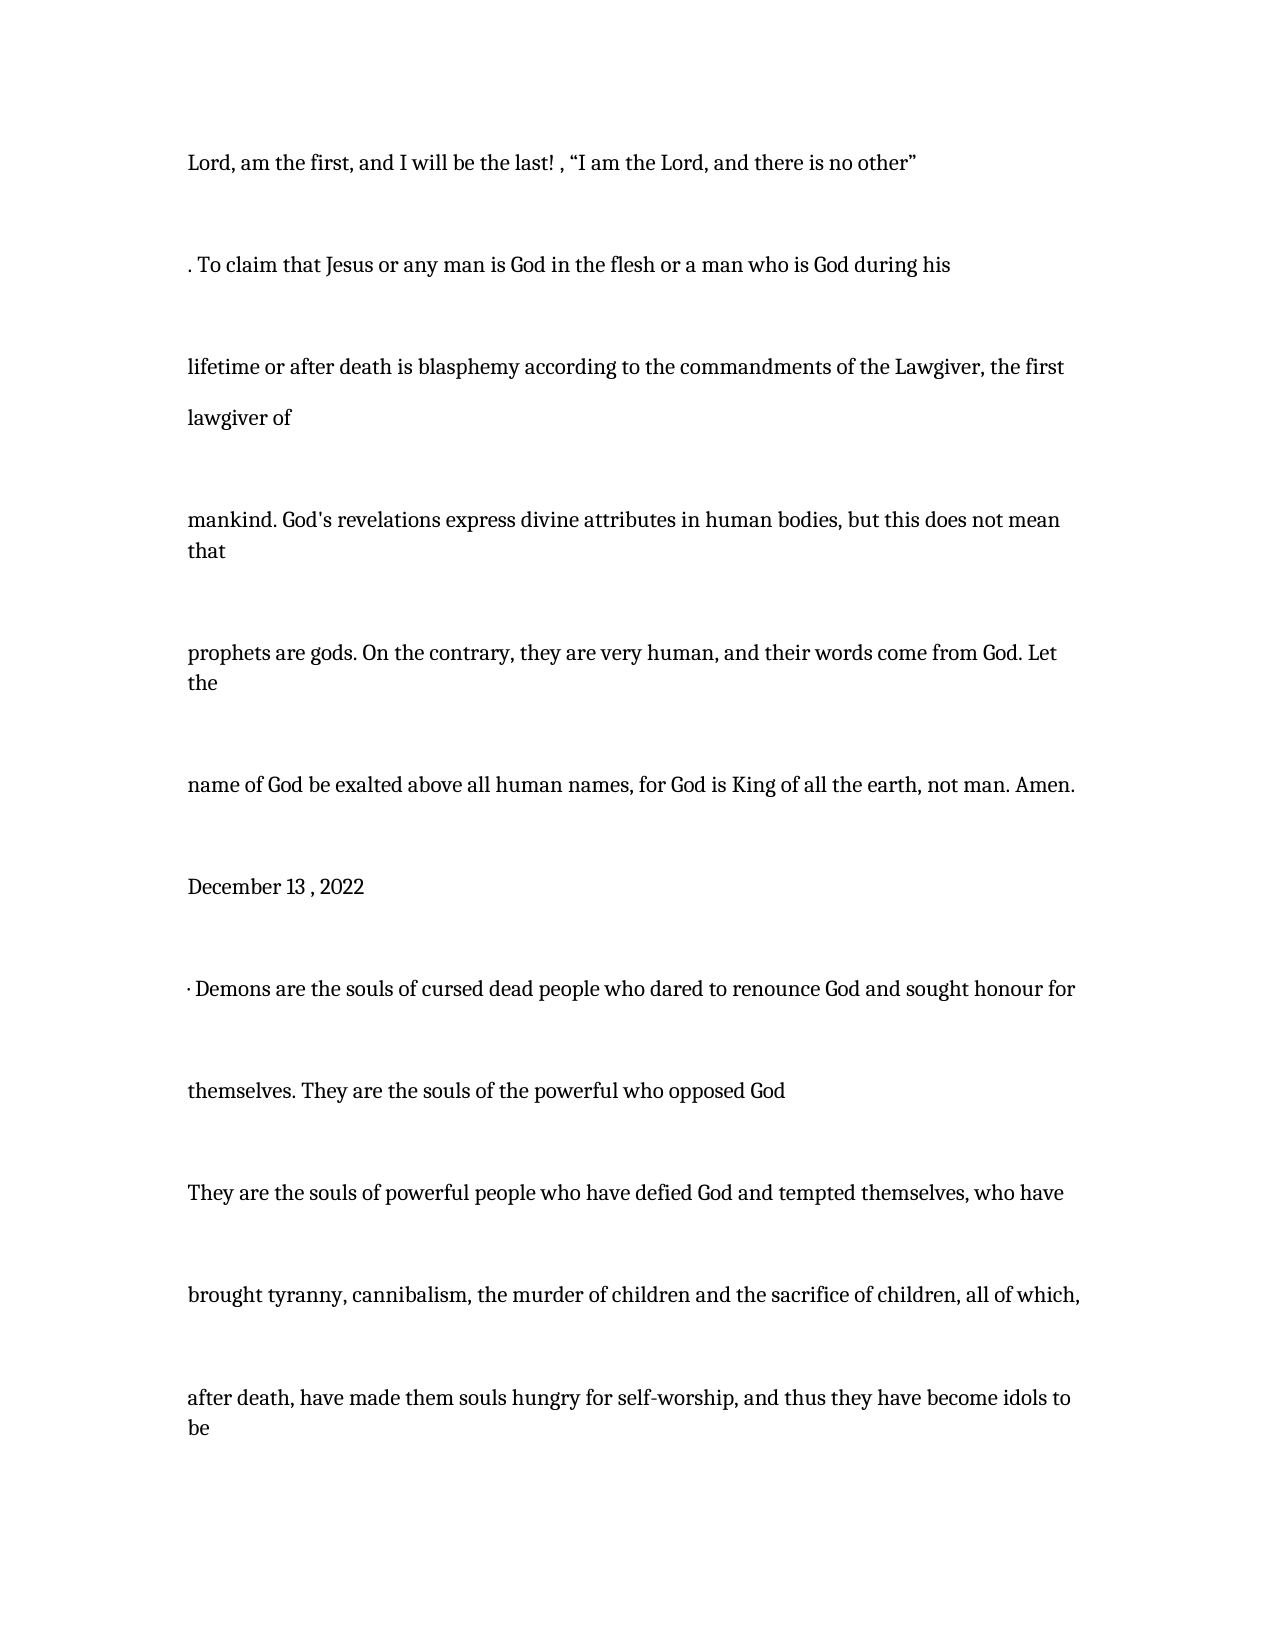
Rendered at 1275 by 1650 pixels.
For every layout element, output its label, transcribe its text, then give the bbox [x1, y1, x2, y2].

text after death, have made them souls hungry for self-worship, and thus they have become idols to be [187, 1384, 1087, 1441]
text December 13 , 2022 [187, 874, 1087, 900]
text brought tyranny, cannibalism, the murder of children and the sacrifice of children, all of which, [187, 1282, 1087, 1309]
text lawgiver of [187, 405, 1087, 432]
text . To claim that Jesus or any man is God in the flesh or a man who is God during his [187, 252, 1087, 278]
text prophets are gods. On the contrary, they are very human, and their words come from God. Let the [187, 639, 1087, 696]
text themselves. They are the souls of the powerful who opposed God [187, 1078, 1087, 1104]
text lifetime or after death is blasphemy according to the commandments of the Lawgiver, the first [187, 354, 1087, 381]
text They are the souls of powerful people who have defied God and tempted themselves, who have [187, 1180, 1087, 1207]
text · Demons are the souls of cursed dead people who dared to renounce God and sought honour for [187, 976, 1087, 1002]
text name of God be exalted above all human names, for God is King of all the earth, not man. Amen. [187, 772, 1087, 798]
text Lord, am the first, and I will be the last! , “I am the Lord, and there is no other” [187, 150, 1087, 176]
text mankind. God's revelations express divine attributes in human bodies, but this does not mean that [187, 507, 1087, 564]
